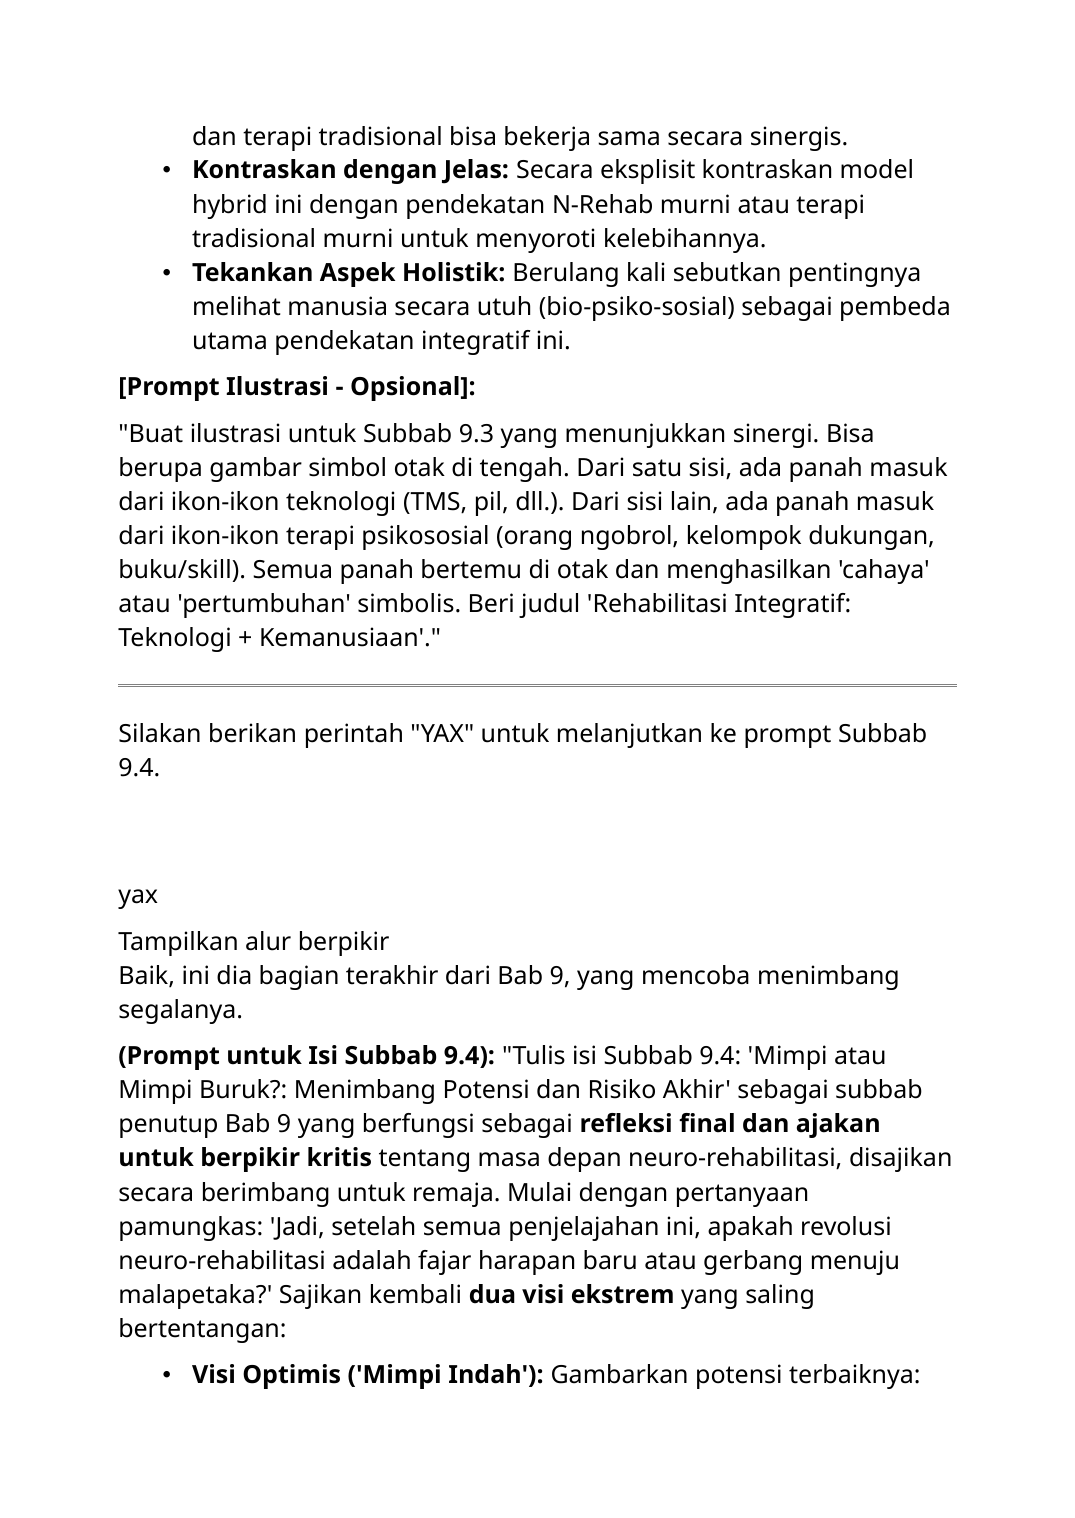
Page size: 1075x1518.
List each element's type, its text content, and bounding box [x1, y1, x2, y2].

text Silakan berikan perintah "YAX" untuk melanjutkan ke prompt Subbab 9.4. [118, 715, 957, 783]
text [Prompt Ilustrasi - Opsional]: [118, 369, 957, 403]
text "Buat ilustrasi untuk Subbab 9.3 yang menunjukkan sinergi. Bisa berupa gambar simbol otak di tengah. Dari satu sisi, ada panah masuk dari ikon-ikon teknologi (TMS, pil, dll.). Dari sisi lain, ada panah masuk dari ikon-ikon terapi psikososial (orang ngobrol, kelompok dukungan, buku/skill). Semua panah bertemu di otak dan menghasilkan 'cahaya' atau 'pertumbuhan' simbolis. Beri judul 'Rehabilitasi Integratif: Teknologi + Kemanusiaan'." [118, 416, 957, 654]
text (Prompt untuk Isi Subbab 9.4): "Tulis isi Subbab 9.4: 'Mimpi atau Mimpi Buruk?: Menimbang Potensi dan Risiko Akhir' sebagai subbab penutup Bab 9 yang berfungsi sebagai refleksi final dan ajakan untuk berpikir kritis tentang masa depan neuro-rehabilitasi, disajikan secara berimbang untuk remaja. Mulai dengan pertanyaan pamungkas: 'Jadi, setelah semua penjelajahan ini, apakah revolusi neuro-rehabilitasi adalah fajar harapan baru atau gerbang menuju malapetaka?' Sajikan kembali dua visi ekstrem yang saling bertentangan: [118, 1038, 957, 1344]
text Tampilkan alur berpikir [118, 923, 957, 957]
list Kontraskan dengan Jelas: Secara eksplisit kontraskan model hybrid ini dengan pendekatan N-Rehab murni atau terapi tradisional murni untuk menyoroti kelebihannya. [162, 152, 957, 254]
list Visi Optimis ('Mimpi Indah'): Gambarkan potensi terbaiknya: [162, 1357, 957, 1391]
text Baik, ini dia bagian terakhir dari Bab 9, yang mencoba menimbang segalanya. [118, 957, 957, 1025]
text yax [118, 877, 957, 911]
list dan terapi tradisional bisa bekerja sama secara sinergis. [162, 118, 957, 152]
list Tekankan Aspek Holistik: Berulang kali sebutkan pentingnya melihat manusia secara utuh (bio-psiko-sosial) sebagai pembeda utama pendekatan integratif ini. [162, 254, 957, 357]
